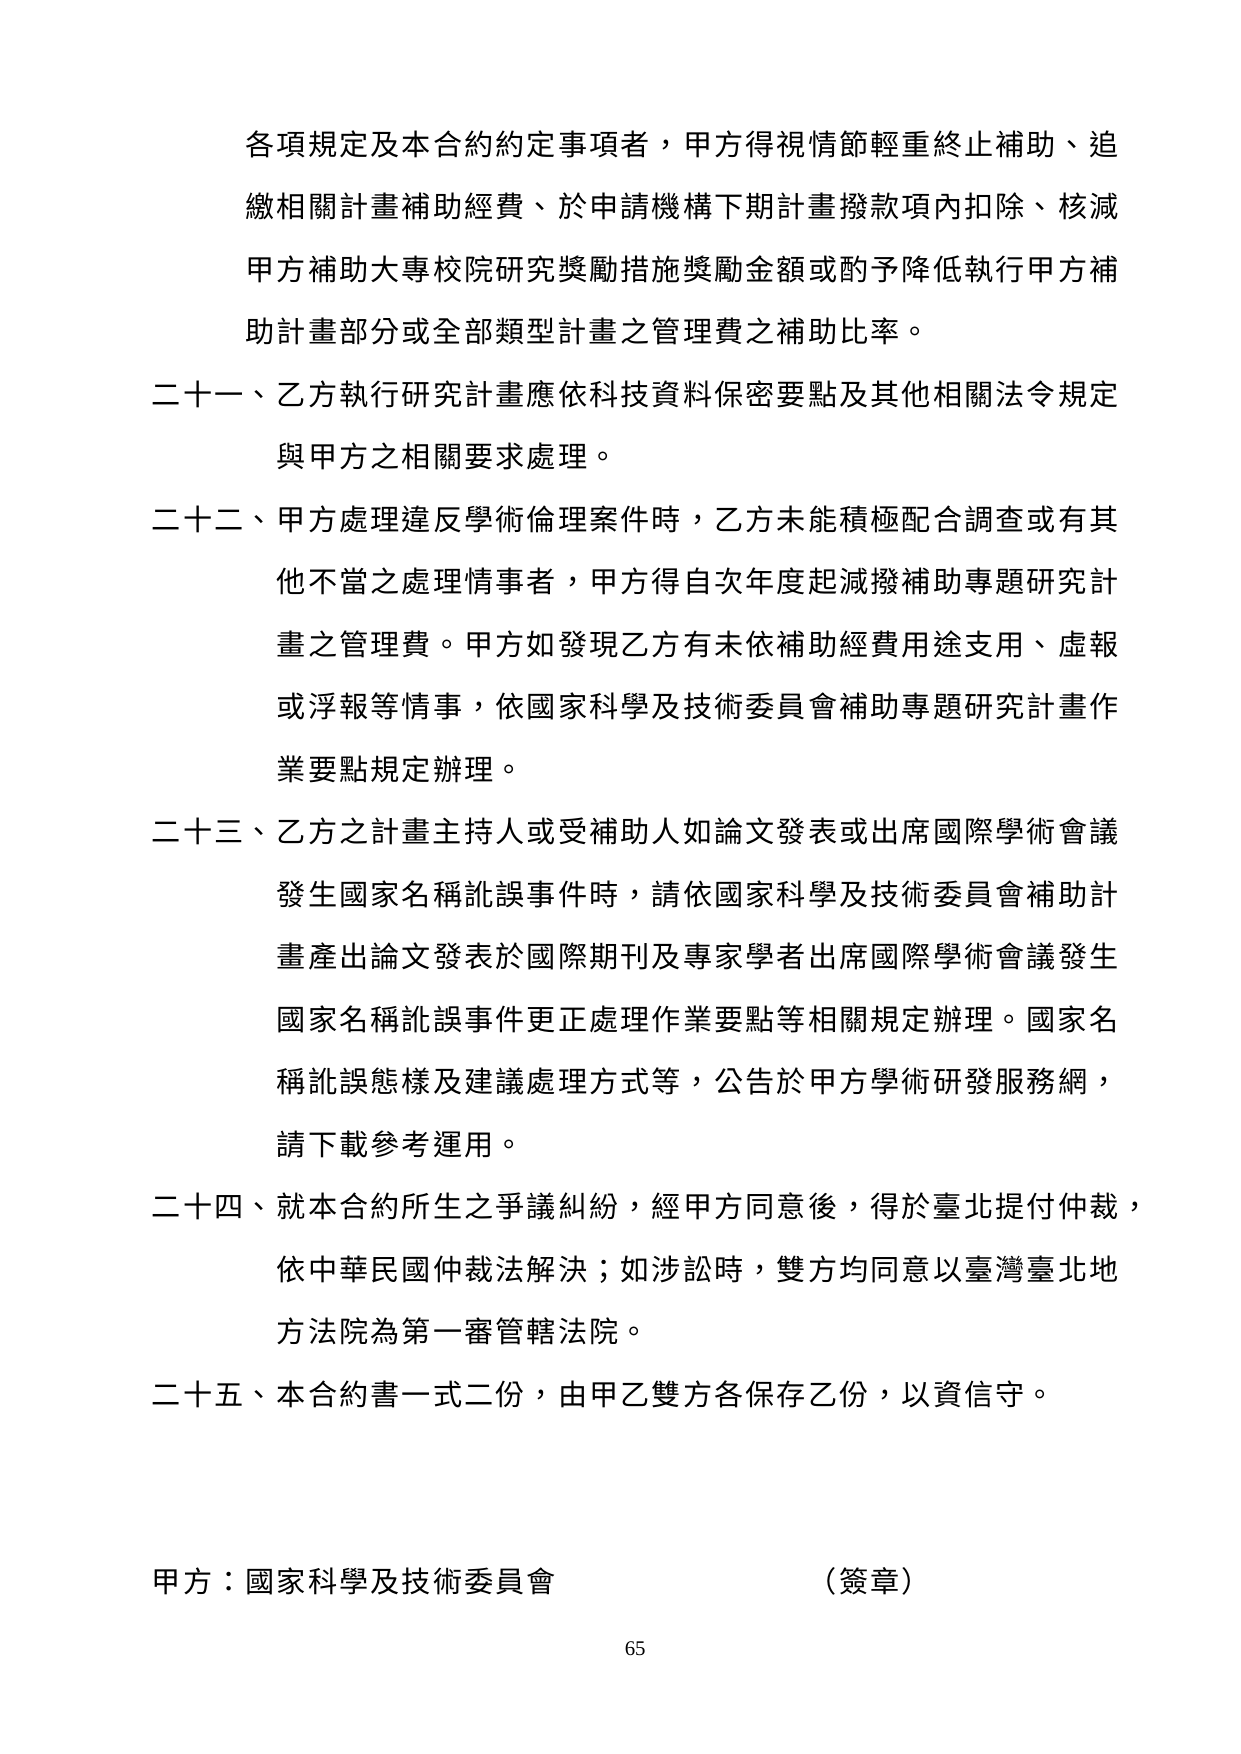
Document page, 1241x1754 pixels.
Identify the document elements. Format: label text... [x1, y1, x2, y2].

text 甲方：國家科學及技術委員會 （簽章） [151, 1538, 1119, 1601]
text 各項規定及本合約約定事項者，甲方得視情節輕重終止補助、追繳相關計畫補助經費、於申請機構下期計畫撥款項內扣除、核減甲方補助大專校院研究獎勵措施獎勵金額或酌予降低執行甲方補助計畫部分或全部類型計畫之管理費之補助比率。 [151, 101, 1121, 351]
text 二十四、就本合約所生之爭議糾紛，經甲方同意後，得於臺北提付仲裁，依中華民國仲裁法解決；如涉訟時，雙方均同意以臺灣臺北地方法院為第一審管轄法院。 [151, 1163, 1121, 1351]
text 二十二、甲方處理違反學術倫理案件時，乙方未能積極配合調查或有其他不當之處理情事者，甲方得自次年度起減撥補助專題研究計畫之管理費。甲方如發現乙方有未依補助經費用途支用、虛報或浮報等情事，依國家科學及技術委員會補助專題研究計畫作業要點規定辦理。 [151, 476, 1121, 788]
text 二十一、乙方執行研究計畫應依科技資料保密要點及其他相關法令規定與甲方之相關要求處理。 [151, 351, 1121, 476]
text 二十三、乙方之計畫主持人或受補助人如論文發表或出席國際學術會議發生國家名稱訛誤事件時，請依國家科學及技術委員會補助計畫產出論文發表於國際期刊及專家學者出席國際學術會議發生國家名稱訛誤事件更正處理作業要點等相關規定辦理。國家名稱訛誤態樣及建議處理方式等，公告於甲方學術研發服務網，請下載參考運用。 [151, 788, 1121, 1163]
text 二十五、本合約書一式二份，由甲乙雙方各保存乙份，以資信守。 [151, 1351, 1121, 1413]
